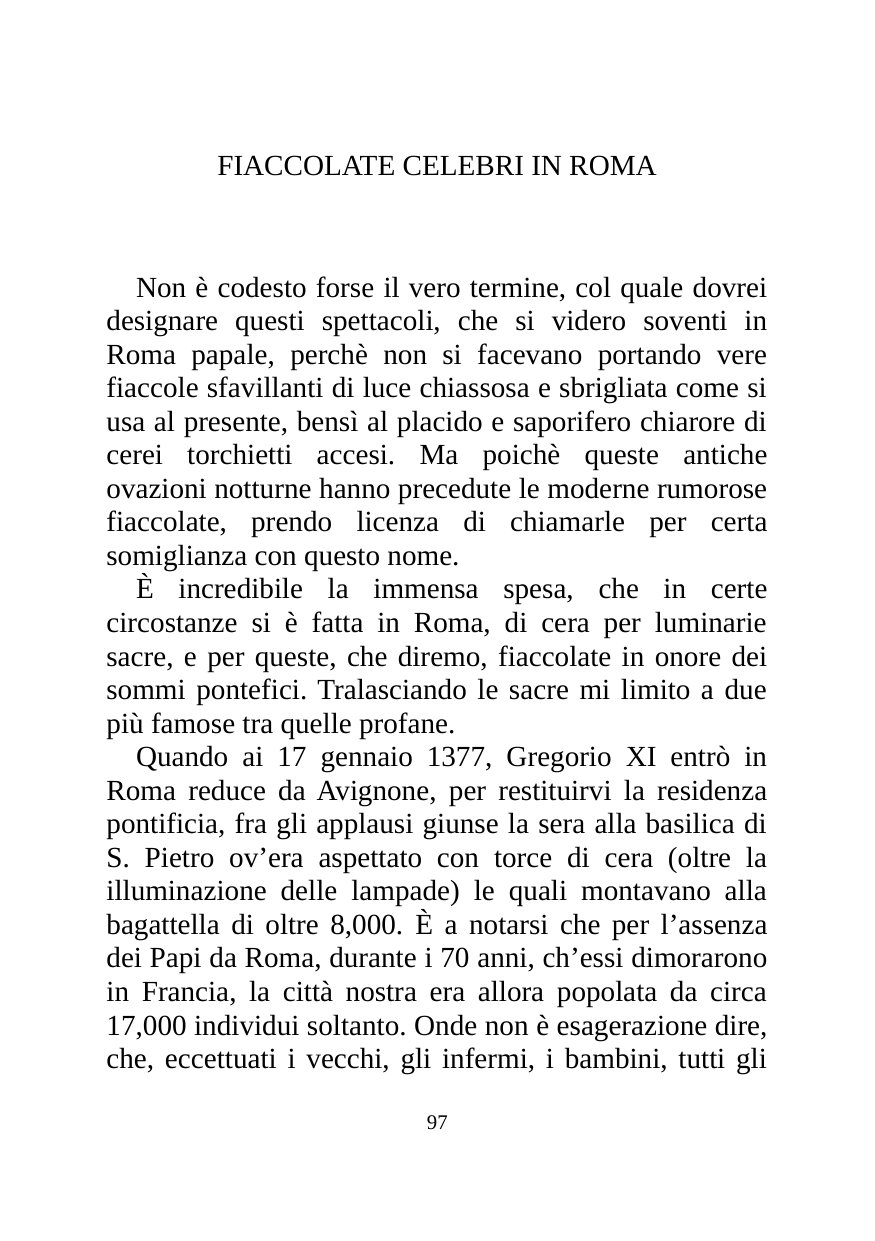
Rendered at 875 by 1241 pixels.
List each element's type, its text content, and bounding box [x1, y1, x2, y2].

text È incredibile la immensa spesa, che in certe circostanze si è fatta in Roma, di cera per luminarie sacre, e per queste, che diremo, fiaccolate in onore dei sommi pontefici. Tralasciando le sacre mi limito a due più famose tra quelle profane. [106, 572, 768, 739]
text Non è codesto forse il vero termine, col quale dovrei designare questi spettacoli, che si videro soventi in Roma papale, perchè non si facevano portando vere fiaccole sfavillanti di luce chiassosa e sbrigliata come si usa al presente, bensì al placido e saporifero chiarore di cerei torchietti accesi. Ma poichè queste antiche ovazioni notturne hanno precedute le moderne rumorose fiaccolate, prendo licenza di chiamarle per certa somiglianza con questo nome. [106, 270, 768, 572]
text Quando ai 17 gennaio 1377, Gregorio XI entrò in Roma reduce da Avignone, per restituirvi la residenza pontificia, fra gli applausi giunse la sera alla basilica di S. Pietro ov’era aspettato con torce di cera (oltre la illuminazione delle lampade) le quali montavano alla bagattella di oltre 8,000. È a notarsi che per l’assenza dei Papi da Roma, durante i 70 anni, ch’essi dimorarono in Francia, la città nostra era allora popolata da circa 17,000 individui soltanto. Onde non è esagerazione dire, che, eccettuati i vecchi, gli infermi, i bambini, tutti gli [106, 739, 768, 1075]
subtitle FIACCOLATE CELEBRI IN ROMA [106, 148, 768, 181]
